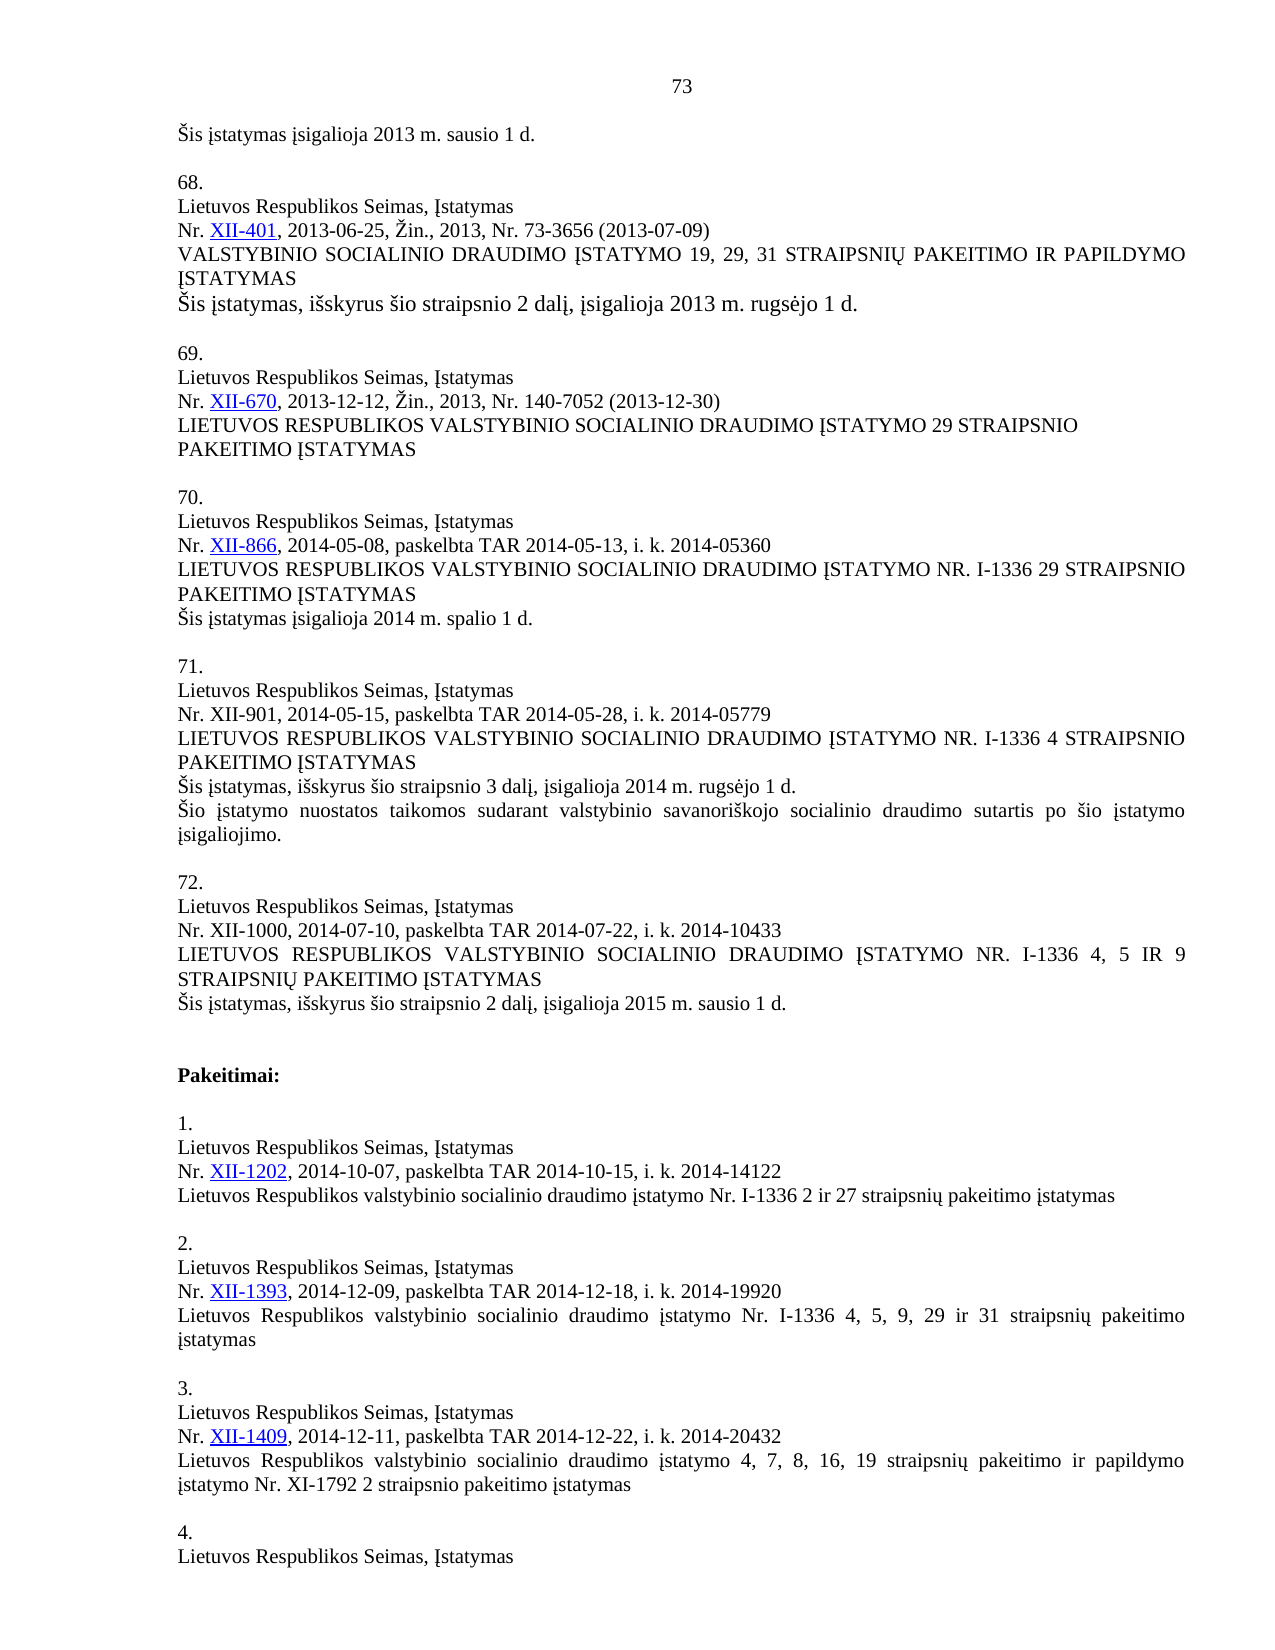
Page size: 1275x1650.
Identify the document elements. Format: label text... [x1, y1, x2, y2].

text Lietuvos Respublikos Seimas, Įstatymas [177, 365, 1186, 389]
text Lietuvos Respublikos Seimas, Įstatymas [177, 194, 1186, 218]
text Lietuvos Respublikos Seimas, Įstatymas [177, 1544, 1186, 1568]
text Šis įstatymas įsigalioja 2013 m. sausio 1 d. [177, 122, 1187, 146]
text Pakeitimai: [177, 1063, 1186, 1087]
text Lietuvos Respublikos Seimas, Įstatymas [177, 894, 1186, 918]
text LIETUVOS RESPUBLIKOS VALSTYBINIO SOCIALINIO DRAUDIMO ĮSTATYMO NR. I-1336 29 STRAIPSNIO PAKEITIMO ĮSTATYMAS [177, 557, 1186, 606]
text 72. [177, 870, 1186, 894]
text Lietuvos Respublikos Seimas, Įstatymas [177, 678, 1186, 702]
text Lietuvos Respublikos valstybinio socialinio draudimo įstatymo Nr. I-1336 4, 5, 9, 29 ir 31 straipsnių pakeitimo įstatymas [177, 1303, 1186, 1351]
text 4. [177, 1520, 1186, 1544]
text Nr. XII-1409, 2014-12-11, paskelbta TAR 2014-12-22, i. k. 2014-20432 [177, 1424, 1186, 1448]
text VALSTYBINIO SOCIALINIO DRAUDIMO ĮSTATYMO 19, 29, 31 STRAIPSNIŲ PAKEITIMO IR PAPILDYMO ĮSTATYMAS [177, 242, 1186, 290]
text Šis įstatymas įsigalioja 2014 m. spalio 1 d. [177, 606, 1186, 629]
text 3. [177, 1376, 1186, 1399]
text Lietuvos Respublikos valstybinio socialinio draudimo įstatymo Nr. I-1336 2 ir 27 straipsnių pakeitimo įstatymas [177, 1183, 1186, 1207]
text Lietuvos Respublikos Seimas, Įstatymas [177, 1399, 1186, 1424]
text Šis įstatymas, išskyrus šio straipsnio 2 dalį, įsigalioja 2015 m. sausio 1 d. [177, 991, 1187, 1014]
text LIETUVOS RESPUBLIKOS VALSTYBINIO SOCIALINIO DRAUDIMO ĮSTATYMO NR. I-1336 4 STRAIPSNIO PAKEITIMO ĮSTATYMAS [177, 726, 1186, 774]
text 2. [177, 1231, 1186, 1255]
text Nr. XII-670, 2013-12-12, Žin., 2013, Nr. 140-7052 (2013-12-30) [177, 389, 1186, 413]
text Lietuvos Respublikos Seimas, Įstatymas [177, 1255, 1186, 1279]
text Nr. XII-901, 2014-05-15, paskelbta TAR 2014-05-28, i. k. 2014-05779 [177, 702, 1186, 726]
text LIETUVOS RESPUBLIKOS VALSTYBINIO SOCIALINIO DRAUDIMO ĮSTATYMO NR. I-1336 4, 5 IR 9 STRAIPSNIŲ PAKEITIMO ĮSTATYMAS [177, 942, 1186, 991]
text Lietuvos Respublikos valstybinio socialinio draudimo įstatymo 4, 7, 8, 16, 19 straipsnių pakeitimo ir papildymo įstatymo Nr. XI-1792 2 straipsnio pakeitimo įstatymas [177, 1448, 1186, 1496]
text Nr. XII-866, 2014-05-08, paskelbta TAR 2014-05-13, i. k. 2014-05360 [177, 533, 1186, 557]
text Lietuvos Respublikos Seimas, Įstatymas [177, 509, 1186, 533]
text 69. [177, 341, 1186, 365]
text Šio įstatymo nuostatos taikomos sudarant valstybinio savanoriškojo socialinio draudimo sutartis po šio įstatymo įsigaliojimo. [177, 798, 1187, 846]
text Lietuvos Respublikos Seimas, Įstatymas [177, 1135, 1186, 1159]
text 70. [177, 485, 1186, 509]
text LIETUVOS RESPUBLIKOS VALSTYBINIO SOCIALINIO DRAUDIMO ĮSTATYMO 29 STRAIPSNIO PAKEITIMO ĮSTATYMAS [177, 413, 1186, 461]
text Šis įstatymas, išskyrus šio straipsnio 3 dalį, įsigalioja 2014 m. rugsėjo 1 d. [177, 774, 1186, 798]
text Nr. XII-1000, 2014-07-10, paskelbta TAR 2014-07-22, i. k. 2014-10433 [177, 918, 1186, 942]
text 1. [177, 1111, 1186, 1135]
text Nr. XII-1393, 2014-12-09, paskelbta TAR 2014-12-18, i. k. 2014-19920 [177, 1279, 1186, 1303]
text Šis įstatymas, išskyrus šio straipsnio 2 dalį, įsigalioja 2013 m. rugsėjo 1 d. [177, 290, 1186, 317]
text 71. [177, 654, 1186, 678]
text Nr. XII-401, 2013-06-25, Žin., 2013, Nr. 73-3656 (2013-07-09) [177, 218, 1186, 242]
text 68. [177, 170, 1186, 194]
text Nr. XII-1202, 2014-10-07, paskelbta TAR 2014-10-15, i. k. 2014-14122 [177, 1159, 1186, 1183]
